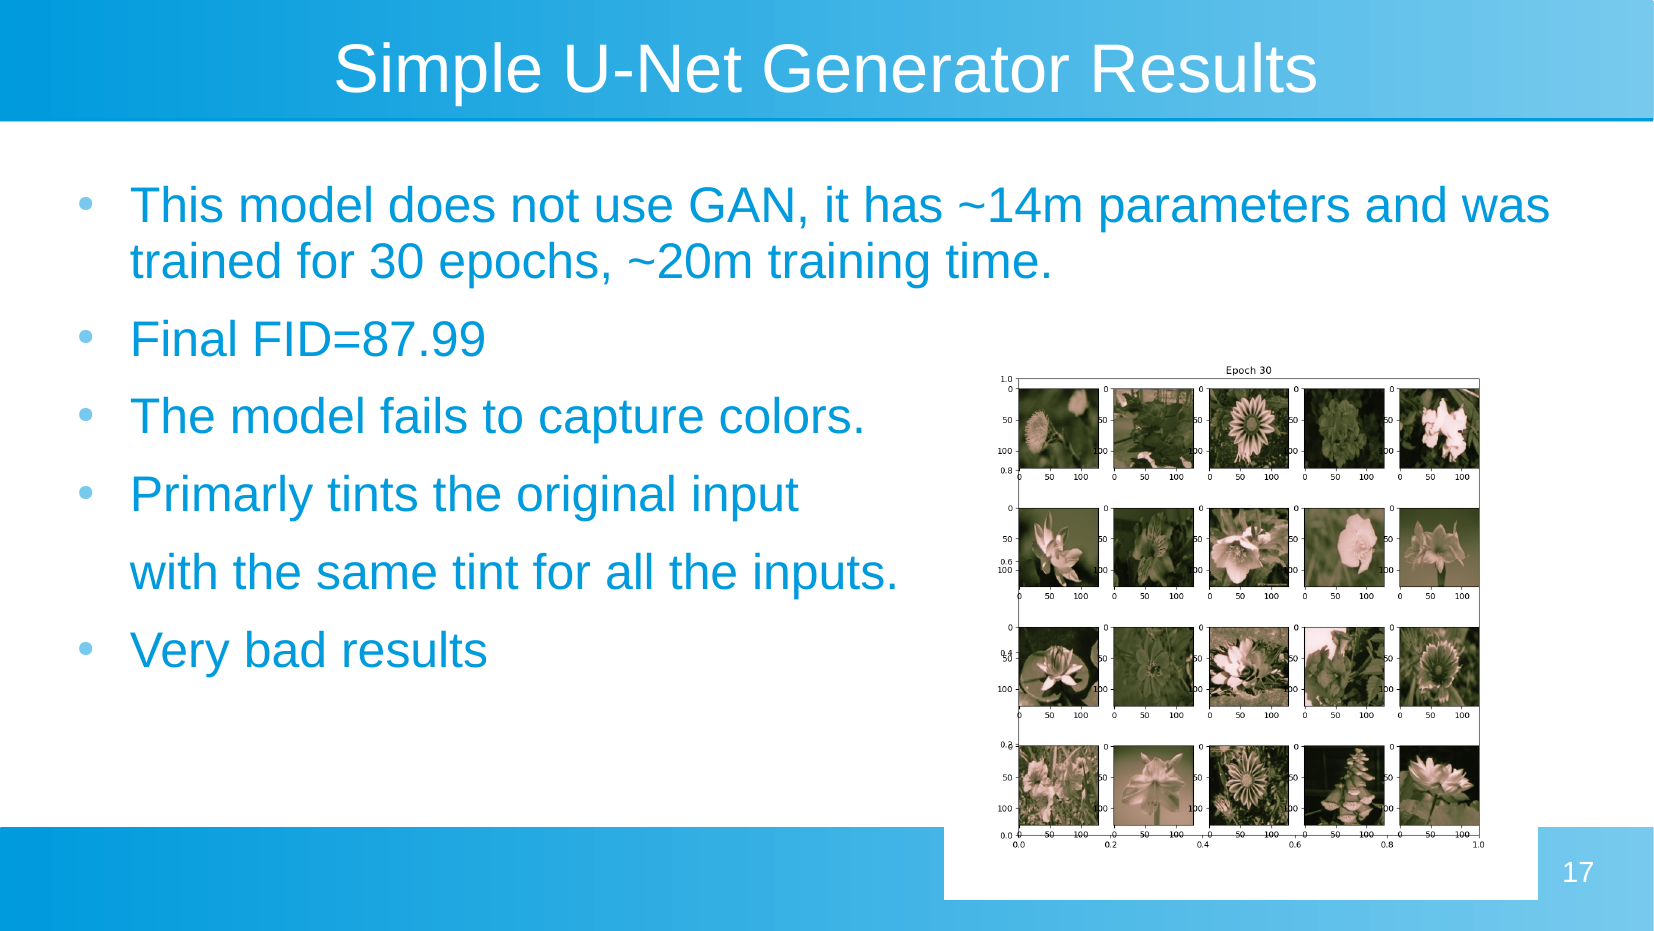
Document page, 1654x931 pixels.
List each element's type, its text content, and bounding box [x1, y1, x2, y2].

title Simple U-Net Generator Results [59, 29, 1595, 108]
picture [944, 307, 1538, 901]
list This model does not use GAN, it has ~14m parameters and was trained for 30 epochs, ~20m training time. Final FID=87.99 The model fails to capture colors. Primarly tints the original input with the same tint for all the inputs. Very bad results [59, 177, 1595, 768]
